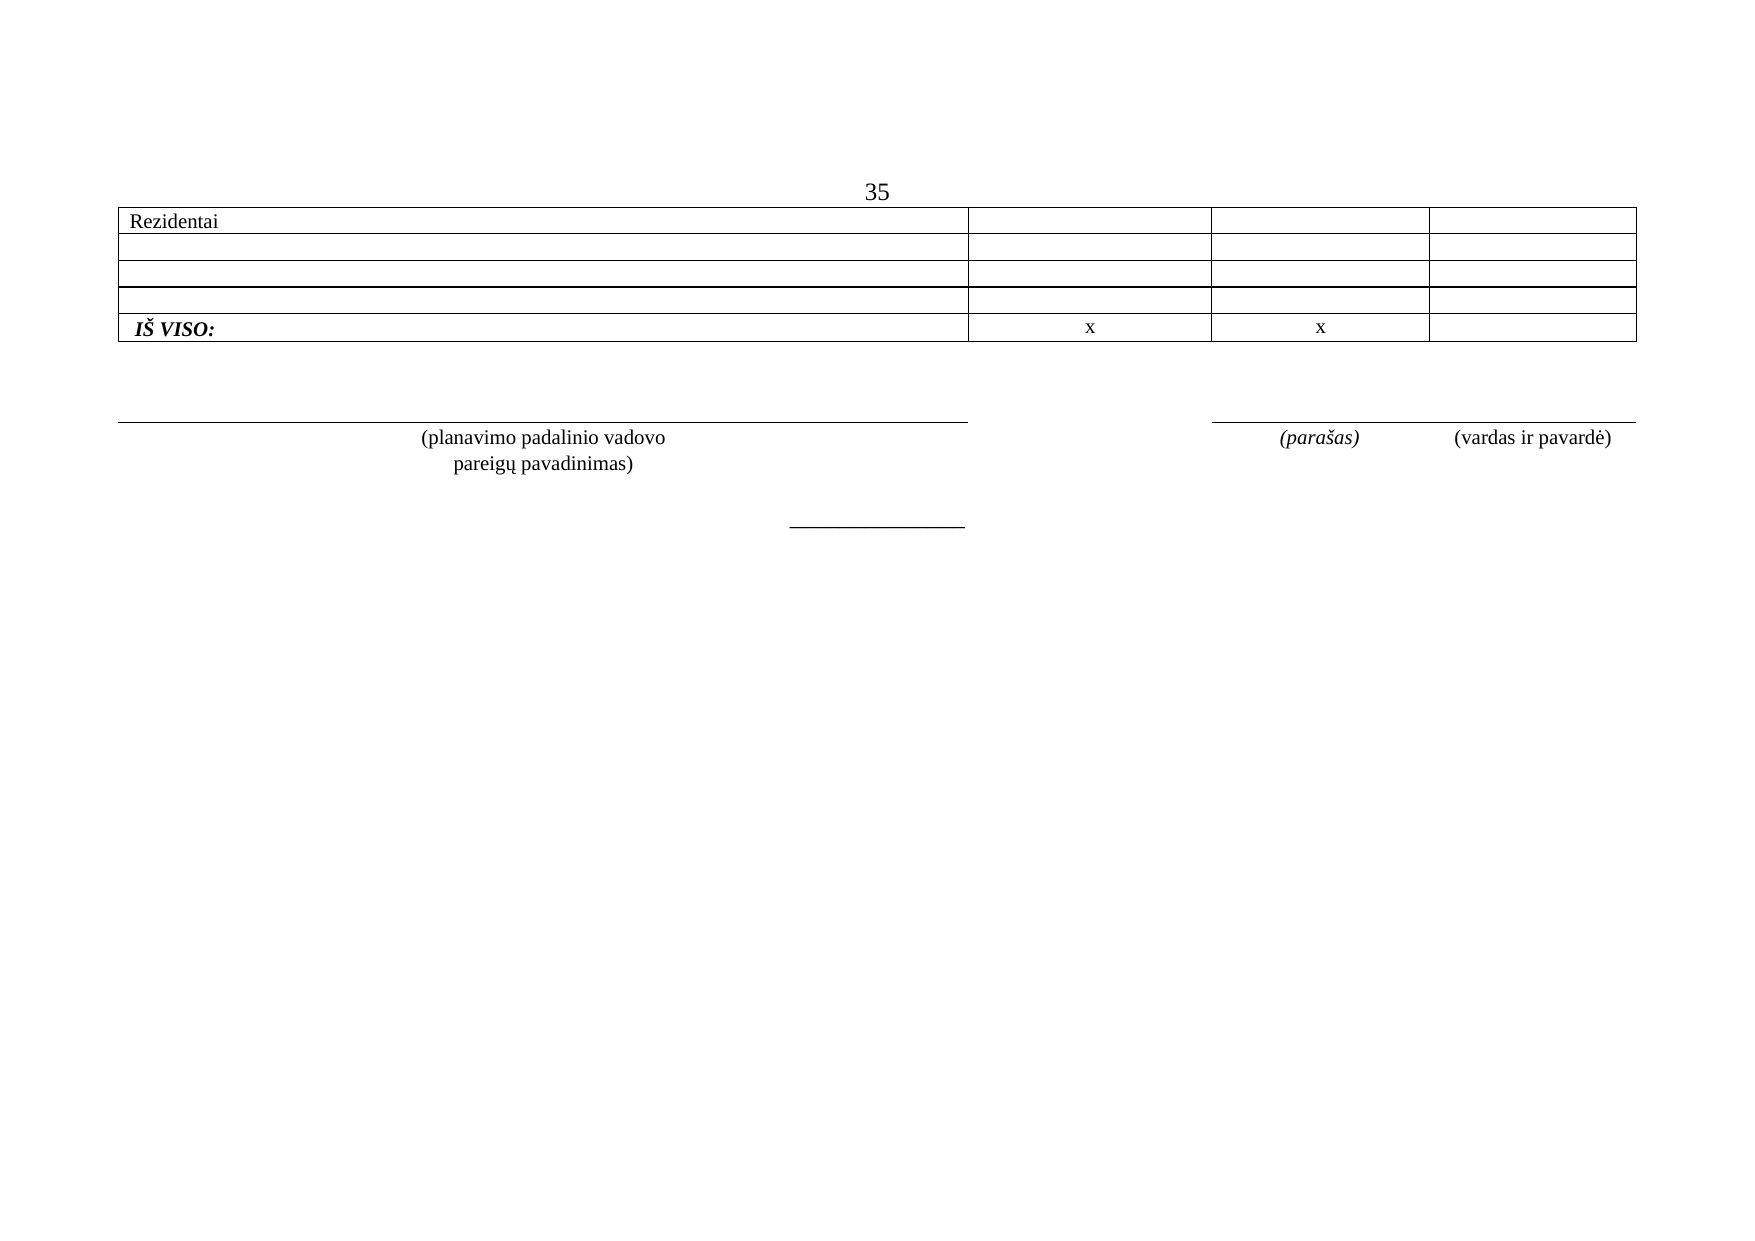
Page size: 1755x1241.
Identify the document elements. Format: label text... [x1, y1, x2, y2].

table_cell [969, 208, 1211, 233]
table_cell x [969, 314, 1211, 341]
table_cell [1430, 208, 1636, 233]
table_cell [1212, 234, 1429, 260]
table_cell [1212, 368, 1429, 394]
table_cell [969, 288, 1211, 313]
table_cell [1430, 234, 1636, 260]
table_cell [1430, 314, 1636, 341]
table_cell [1212, 394, 1429, 422]
table_cell [1430, 475, 1636, 502]
table_cell [1212, 288, 1429, 313]
table_cell [1212, 475, 1429, 502]
table_cell [1430, 368, 1636, 394]
table_cell [1212, 208, 1429, 233]
table_cell x [1212, 314, 1429, 341]
table_cell [1212, 342, 1429, 368]
table_cell [1430, 394, 1636, 422]
table_cell [969, 261, 1211, 286]
table_cell (parašas) [1212, 423, 1429, 449]
table_cell [1430, 288, 1636, 313]
table_cell [1430, 449, 1636, 475]
table_cell [118, 475, 968, 502]
table_cell [1430, 342, 1636, 368]
text ______________ [118, 502, 1636, 531]
table_cell [119, 288, 968, 313]
table_cell Rezidentai [119, 208, 968, 233]
table_cell (planavimo padalinio vadovo [118, 423, 968, 449]
table_cell [968, 449, 1212, 475]
table_cell [119, 234, 968, 260]
table_cell [968, 342, 1212, 368]
table_cell (vardas ir pavardė) [1430, 423, 1636, 449]
table_cell [118, 368, 968, 394]
table_cell [968, 368, 1212, 394]
table_cell pareigų pavadinimas) [118, 449, 968, 475]
table_cell [1430, 261, 1636, 286]
table_cell [119, 261, 968, 286]
table_cell IŠ VISO: [119, 314, 968, 341]
table_cell [968, 475, 1212, 502]
table_cell [1212, 261, 1429, 286]
table_cell [1212, 449, 1429, 475]
table_cell [969, 234, 1211, 260]
table_cell [118, 342, 968, 368]
table_cell [118, 394, 968, 422]
table_cell [968, 394, 1212, 422]
table_cell [968, 422, 1212, 449]
